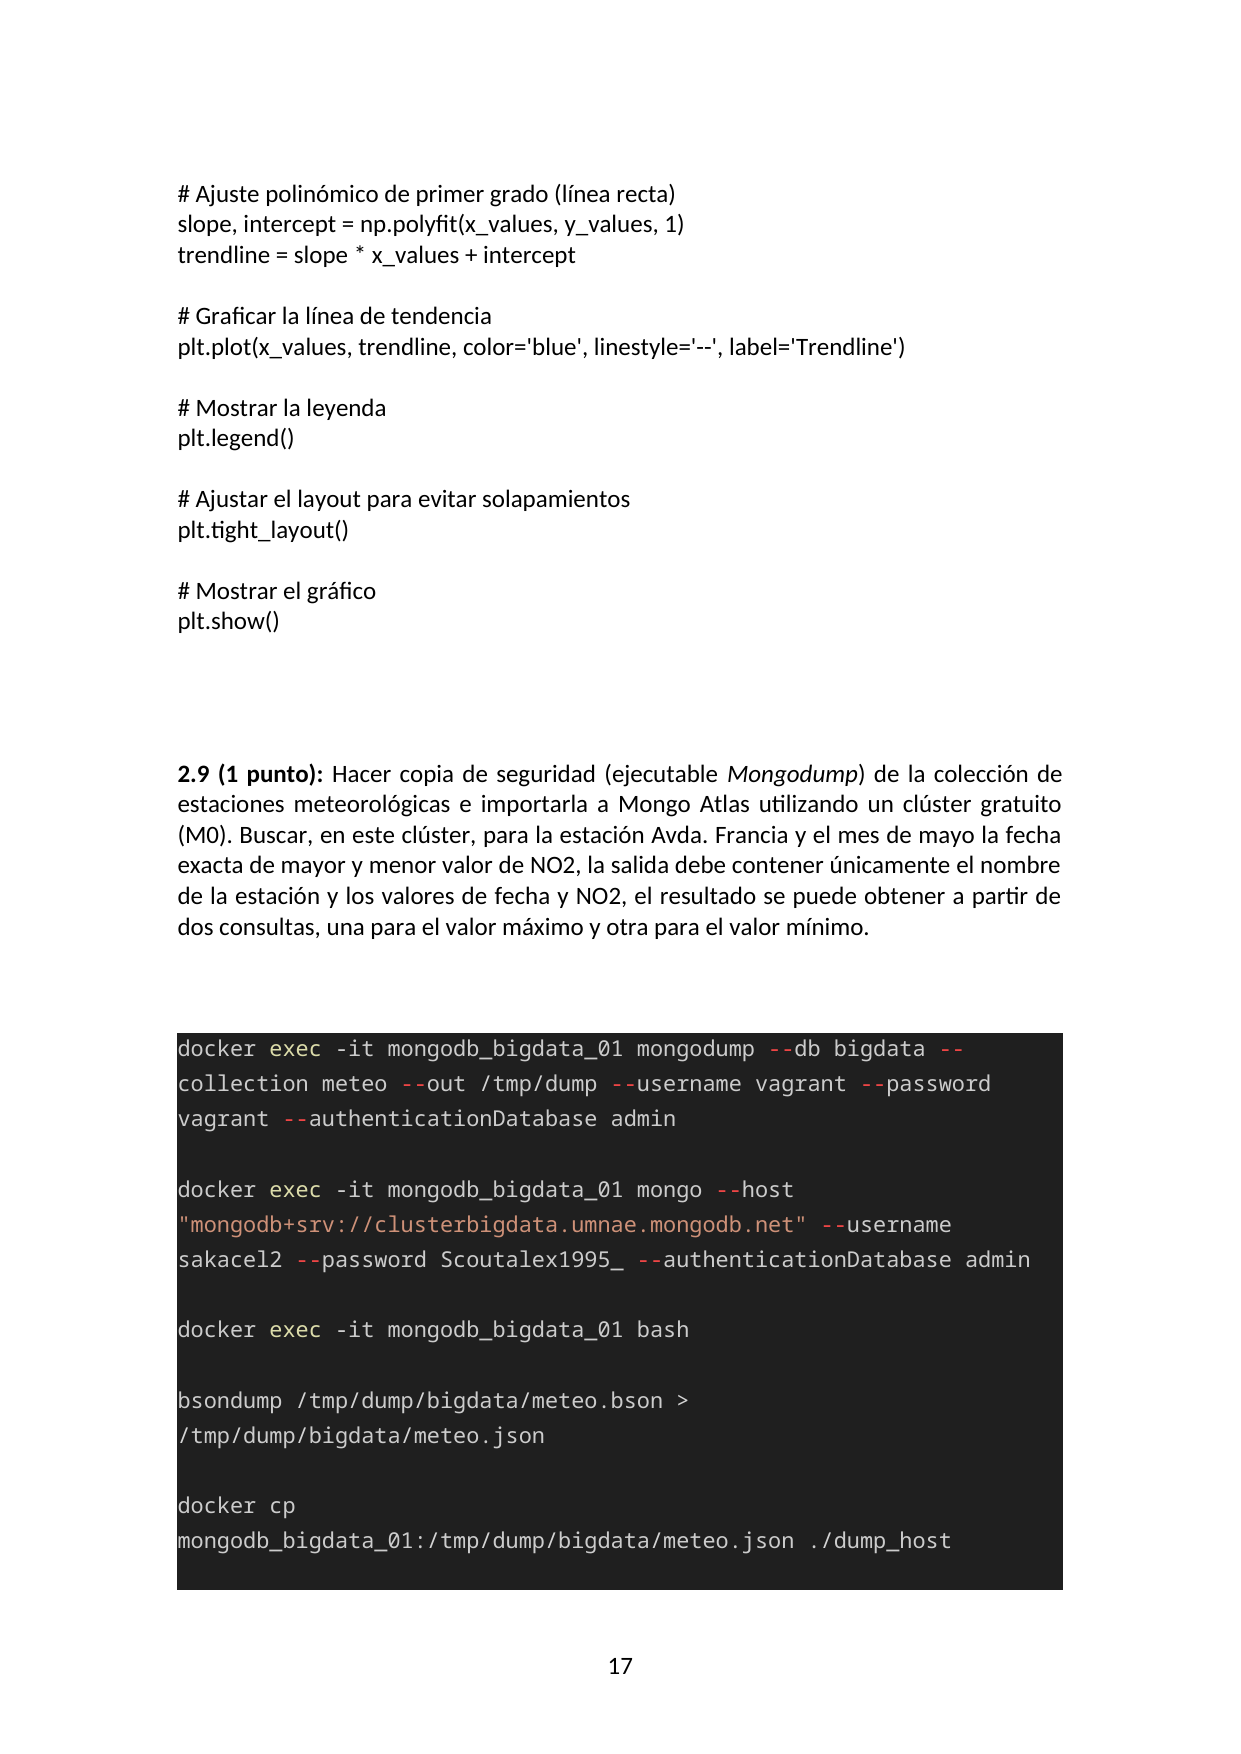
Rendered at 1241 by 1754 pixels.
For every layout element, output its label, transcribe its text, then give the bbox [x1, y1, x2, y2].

text docker exec -it mongodb_bigdata_01 bash [177, 1314, 1063, 1344]
text docker exec -it mongodb_bigdata_01 mongo --host "mongodb+srv://clusterbigdata.umnae.mongodb.net" --username sakacel2 --password Scoutalex1995_ --authenticationDatabase admin [177, 1174, 1063, 1274]
text bsondump /tmp/dump/bigdata/meteo.bson > /tmp/dump/bigdata/meteo.json [177, 1384, 1063, 1449]
text # Ajuste polinómico de primer grado (línea recta) [177, 178, 1063, 209]
text plt.tight_layout() [177, 514, 1063, 544]
text # Mostrar la leyenda [177, 392, 1063, 422]
text plt.show() [177, 605, 1063, 636]
text # Mostrar el gráfico [177, 575, 1063, 605]
text plt.legend() [177, 422, 1063, 453]
text 2.9 (1 punto): Hacer copia de seguridad (ejecutable Mongodump) de la colección de estaciones meteorológicas e importarla a Mongo Atlas utilizando un clúster gratuito (M0). Buscar, en este clúster, para la estación Avda. Francia y el mes de mayo la fecha exacta de mayor y menor valor de NO2, la salida debe contener únicamente el nombre de la estación y los valores de fecha y NO2, el resultado se puede obtener a partir de dos consultas, una para el valor máximo y otra para el valor mínimo. [177, 758, 1063, 941]
text slope, intercept = np.polyfit(x_values, y_values, 1) [177, 209, 1063, 239]
text # Ajustar el layout para evitar solapamientos [177, 483, 1063, 514]
text plt.plot(x_values, trendline, color='blue', linestyle='--', label='Trendline') [177, 331, 1063, 361]
text docker cp mongodb_bigdata_01:/tmp/dump/bigdata/meteo.json ./dump_host [177, 1490, 1063, 1555]
text trendline = slope * x_values + intercept [177, 239, 1063, 270]
text docker exec -it mongodb_bigdata_01 mongodump --db bigdata --collection meteo --out /tmp/dump --username vagrant --password vagrant --authenticationDatabase admin [177, 1033, 1063, 1133]
text # Graficar la línea de tendencia [177, 300, 1063, 331]
